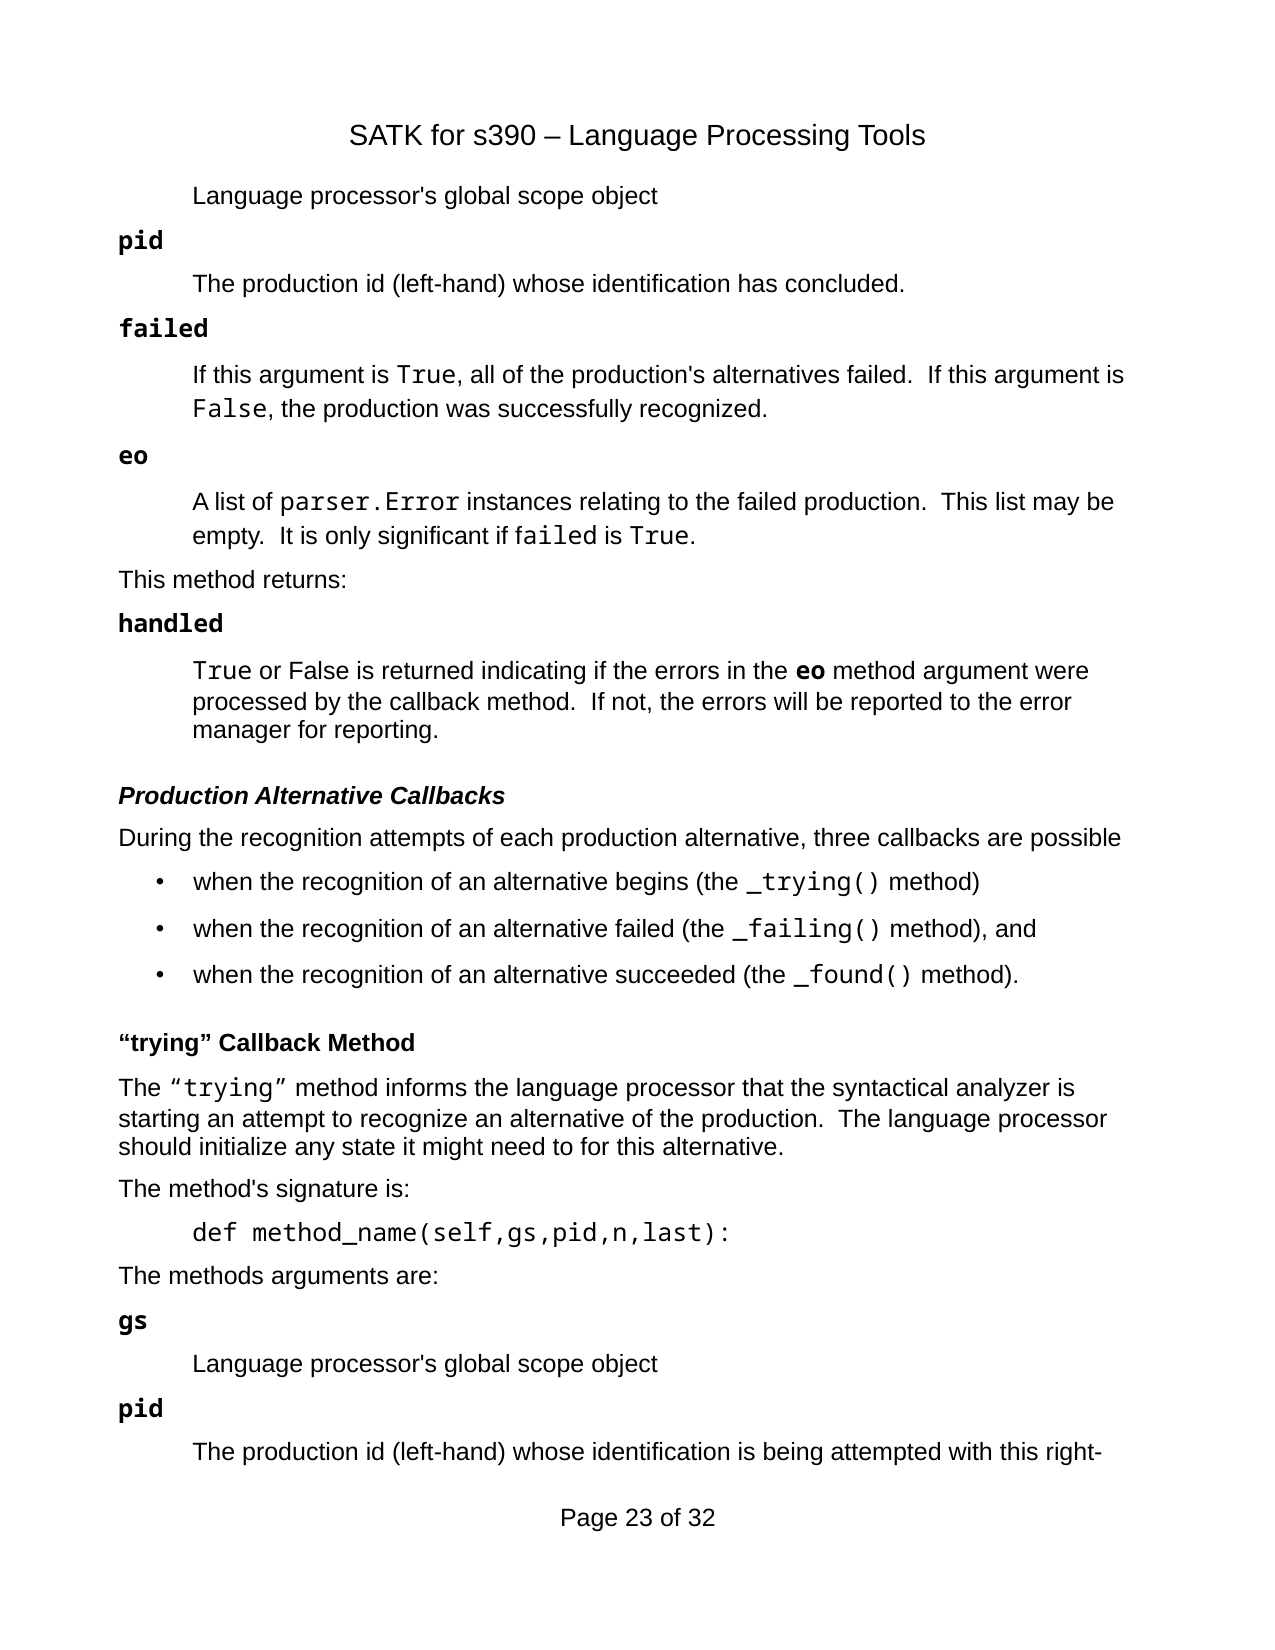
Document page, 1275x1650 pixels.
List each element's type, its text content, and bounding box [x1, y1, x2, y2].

text This method returns: [118, 564, 1157, 593]
text True or False is returned indicating if the errors in the eo method argument were processed by the callback method. If not, the errors will be reported to the error manager for reporting. [192, 652, 1157, 744]
text A list of parser.Error instances relating to the failed production. This list may be empty. It is only significant if failed is True. [192, 484, 1157, 552]
text Language processor's global scope object [192, 1349, 1157, 1378]
list when the recognition of an alternative succeeded (the _found() method). [156, 957, 1157, 991]
text Language processor's global scope object [192, 181, 1157, 210]
text The production id (left-hand) whose identification is being attempted with this right- [192, 1437, 1157, 1466]
text If this argument is True, all of the production's alternatives failed. If this argument is False, the production was successfully recognized. [192, 357, 1157, 425]
text The production id (left-hand) whose identification has concluded. [192, 269, 1157, 298]
text def method_name(self,gs,pid,n,last): [192, 1215, 1157, 1249]
text eo [118, 437, 1157, 471]
text The “trying” method informs the language processor that the syntactical analyzer is starting an attempt to recognize an alternative of the production. The language processor should initialize any state it might need to for this alternative. [118, 1069, 1157, 1161]
list when the recognition of an alternative begins (the _trying() method) [156, 864, 1157, 898]
list when the recognition of an alternative failed (the _failing() method), and [156, 910, 1157, 944]
text The methods arguments are: [118, 1261, 1157, 1290]
text failed [118, 310, 1157, 344]
subtitle “trying” Callback Method [118, 1028, 1157, 1057]
text During the recognition attempts of each production alternative, three callbacks are possible [118, 822, 1157, 851]
text gs [118, 1303, 1157, 1337]
text handled [118, 606, 1157, 640]
text The method's signature is: [118, 1173, 1157, 1202]
text pid [118, 222, 1157, 256]
subtitle Production Alternative Callbacks [118, 781, 1157, 810]
text pid [118, 1390, 1157, 1424]
